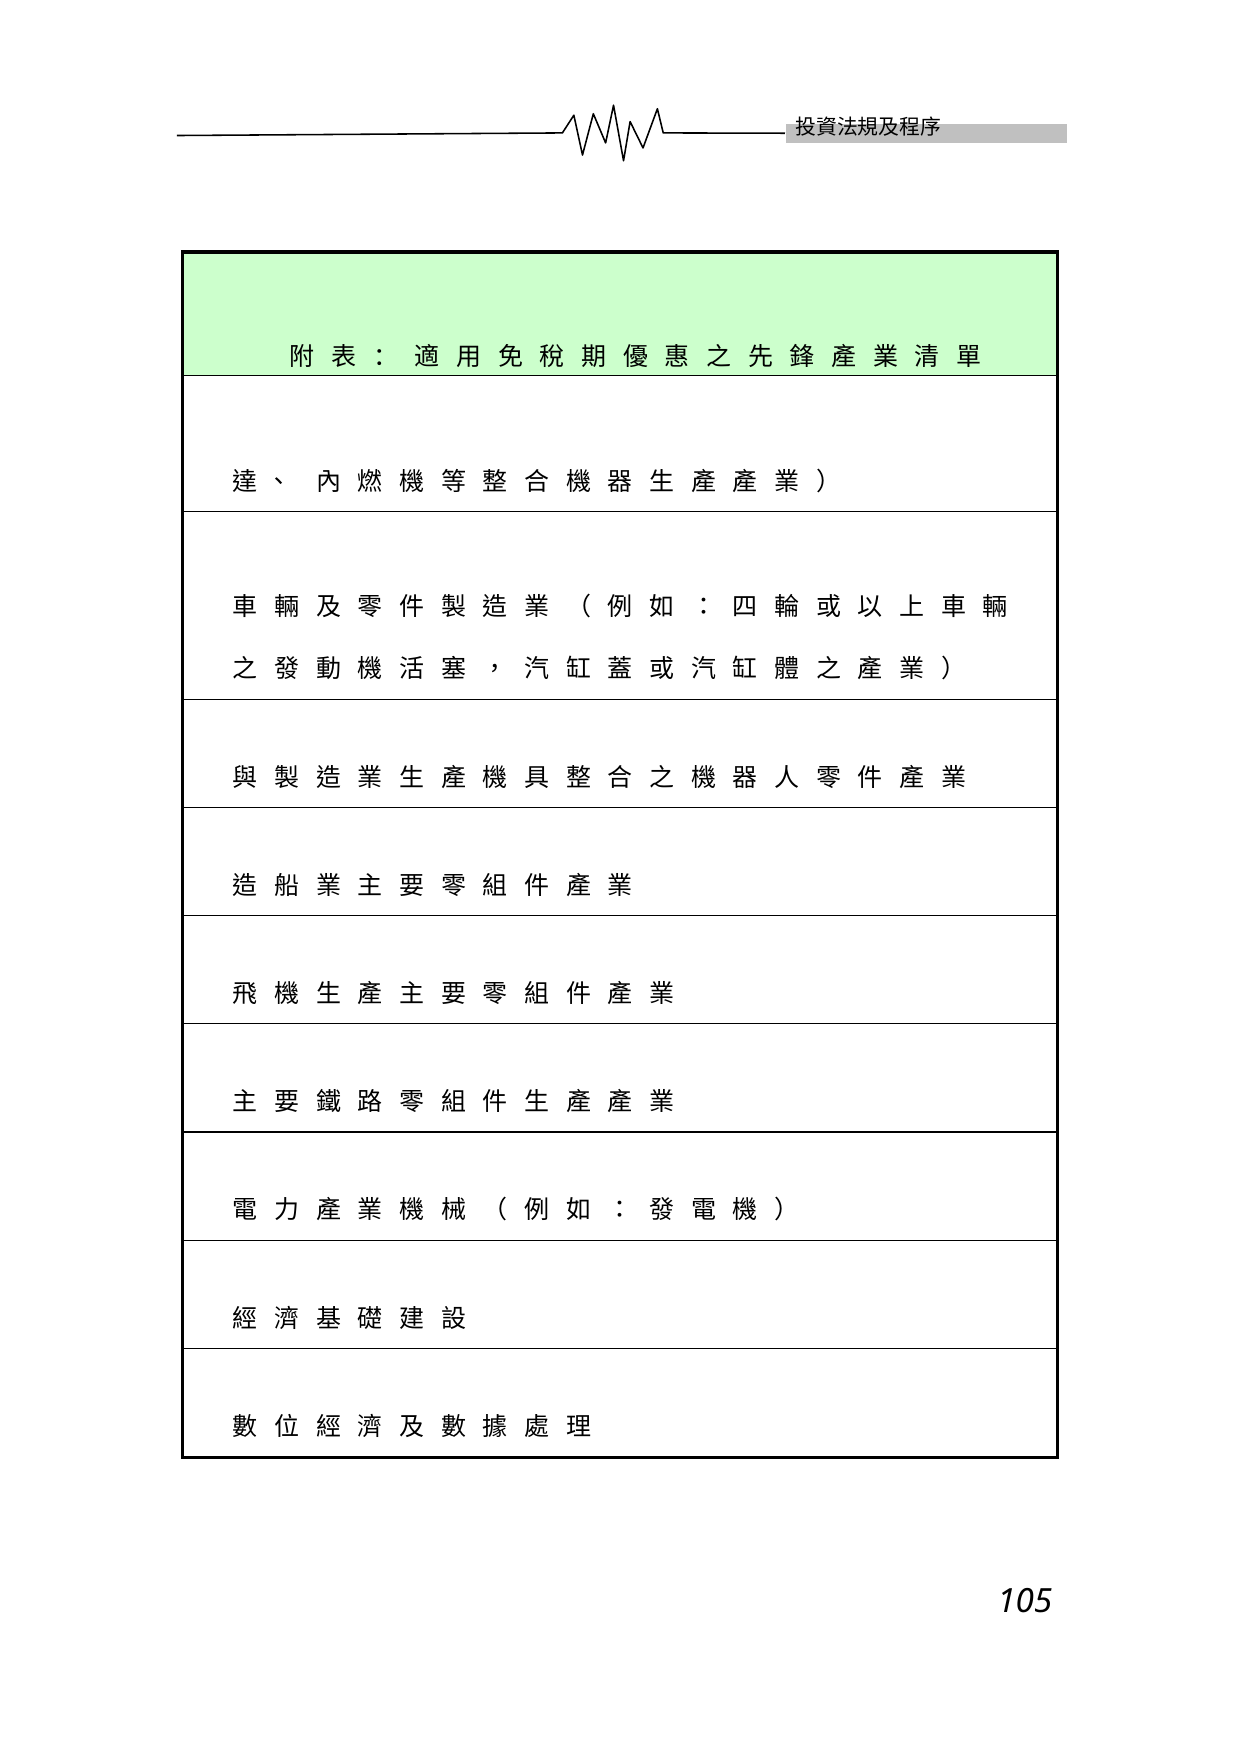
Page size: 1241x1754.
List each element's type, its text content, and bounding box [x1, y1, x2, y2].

table_cell 數位經濟及數據處理 [184, 1349, 1056, 1456]
table_cell 電力產業機械（例如：發電機） [184, 1133, 1056, 1239]
table_cell 經濟基礎建設 [184, 1241, 1056, 1348]
table_cell 車輛及零件製造業（例如：四輪或以上車輛之發動機活塞，汽缸蓋或汽缸體之產業） [184, 512, 1056, 698]
table_cell 造船業主要零組件產業 [184, 808, 1056, 915]
table_cell 與製造業生產機具整合之機器人零件產業 [184, 700, 1056, 807]
table_header 附表：適用免稅期優惠之先鋒產業清單 [184, 254, 1056, 375]
table_cell 主要鐵路零組件生產產業 [184, 1024, 1056, 1131]
table_cell 飛機生產主要零組件產業 [184, 916, 1056, 1023]
table_cell 達、內燃機等整合機器生產產業） [184, 376, 1056, 511]
